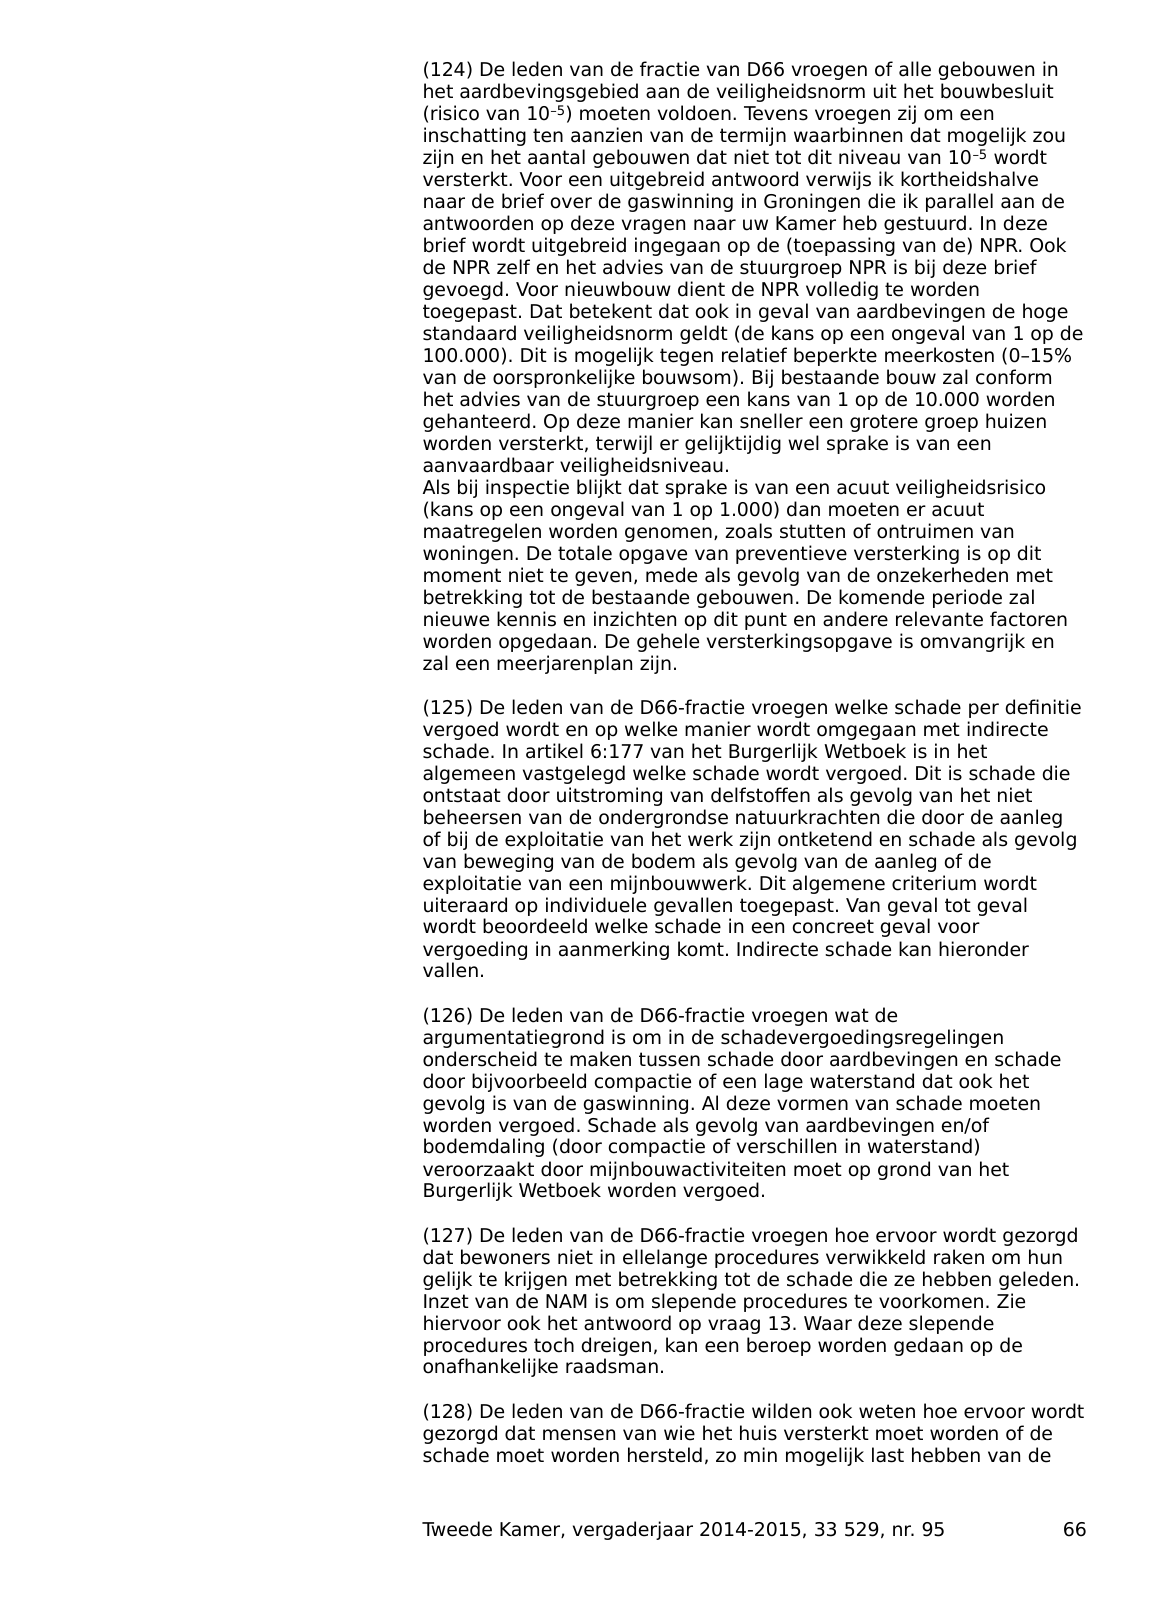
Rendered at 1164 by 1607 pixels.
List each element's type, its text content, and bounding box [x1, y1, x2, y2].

text (128) De leden van de D66-fractie wilden ook weten hoe ervoor wordt gezorgd dat mensen van wie het huis versterkt moet worden of de schade moet worden hersteld, zo min mogelijk last hebben van de [422, 1401, 1087, 1467]
text Als bij inspectie blijkt dat sprake is van een acuut veiligheidsrisico (kans op een ongeval van 1 op 1.000) dan moeten er acuut maatregelen worden genomen, zoals stutten of ontruimen van woningen. De totale opgave van preventieve versterking is op dit moment niet te geven, mede als gevolg van de onzekerheden met betrekking tot de bestaande gebouwen. De komende periode zal nieuwe kennis en inzichten op dit punt en andere relevante factoren worden opgedaan. De gehele versterkingsopgave is omvangrijk en zal een meerjarenplan zijn. [422, 477, 1087, 674]
text (126) De leden van de D66-fractie vroegen wat de argumentatiegrond is om in de schadevergoedingsregelingen onderscheid te maken tussen schade door aardbevingen en schade door bijvoorbeeld compactie of een lage waterstand dat ook het gevolg is van de gaswinning. Al deze vormen van schade moeten worden vergoed. Schade als gevolg van aardbevingen en/of bodemdaling (door compactie of verschillen in waterstand) veroorzaakt door mijnbouwactiviteiten moet op grond van het Burgerlijk Wetboek worden vergoed. [422, 1004, 1087, 1202]
text (124) De leden van de fractie van D66 vroegen of alle gebouwen in het aardbevingsgebied aan de veiligheidsnorm uit het bouwbesluit (risico van 10–5) moeten voldoen. Tevens vroegen zij om een inschatting ten aanzien van de termijn waarbinnen dat mogelijk zou zijn en het aantal gebouwen dat niet tot dit niveau van 10–5 wordt versterkt. Voor een uitgebreid antwoord verwijs ik kortheidshalve naar de brief over de gaswinning in Groningen die ik parallel aan de antwoorden op deze vragen naar uw Kamer heb gestuurd. In deze brief wordt uitgebreid ingegaan op de (toepassing van de) NPR. Ook de NPR zelf en het advies van de stuurgroep NPR is bij deze brief gevoegd. Voor nieuwbouw dient de NPR volledig te worden toegepast. Dat betekent dat ook in geval van aardbevingen de hoge standaard veiligheidsnorm geldt (de kans op een ongeval van 1 op de 100.000). Dit is mogelijk tegen relatief beperkte meerkosten (0–15% van de oorspronkelijke bouwsom). Bij bestaande bouw zal conform het advies van de stuurgroep een kans van 1 op de 10.000 worden gehanteerd. Op deze manier kan sneller een grotere groep huizen worden versterkt, terwijl er gelijktijdig wel sprake is van een aanvaardbaar veiligheidsniveau. [422, 59, 1087, 477]
text (127) De leden van de D66-fractie vroegen hoe ervoor wordt gezorgd dat bewoners niet in ellelange procedures verwikkeld raken om hun gelijk te krijgen met betrekking tot de schade die ze hebben geleden. Inzet van de NAM is om slepende procedures te voorkomen. Zie hiervoor ook het antwoord op vraag 13. Waar deze slepende procedures toch dreigen, kan een beroep worden gedaan op de onafhankelijke raadsman. [422, 1224, 1087, 1378]
text (125) De leden van de D66-fractie vroegen welke schade per definitie vergoed wordt en op welke manier wordt omgegaan met indirecte schade. In artikel 6:177 van het Burgerlijk Wetboek is in het algemeen vastgelegd welke schade wordt vergoed. Dit is schade die ontstaat door uitstroming van delfstoffen als gevolg van het niet beheersen van de ondergrondse natuurkrachten die door de aanleg of bij de exploitatie van het werk zijn ontketend en schade als gevolg van beweging van de bodem als gevolg van de aanleg of de exploitatie van een mijnbouwwerk. Dit algemene criterium wordt uiteraard op individuele gevallen toegepast. Van geval tot geval wordt beoordeeld welke schade in een concreet geval voor vergoeding in aanmerking komt. Indirecte schade kan hieronder vallen. [422, 697, 1087, 982]
